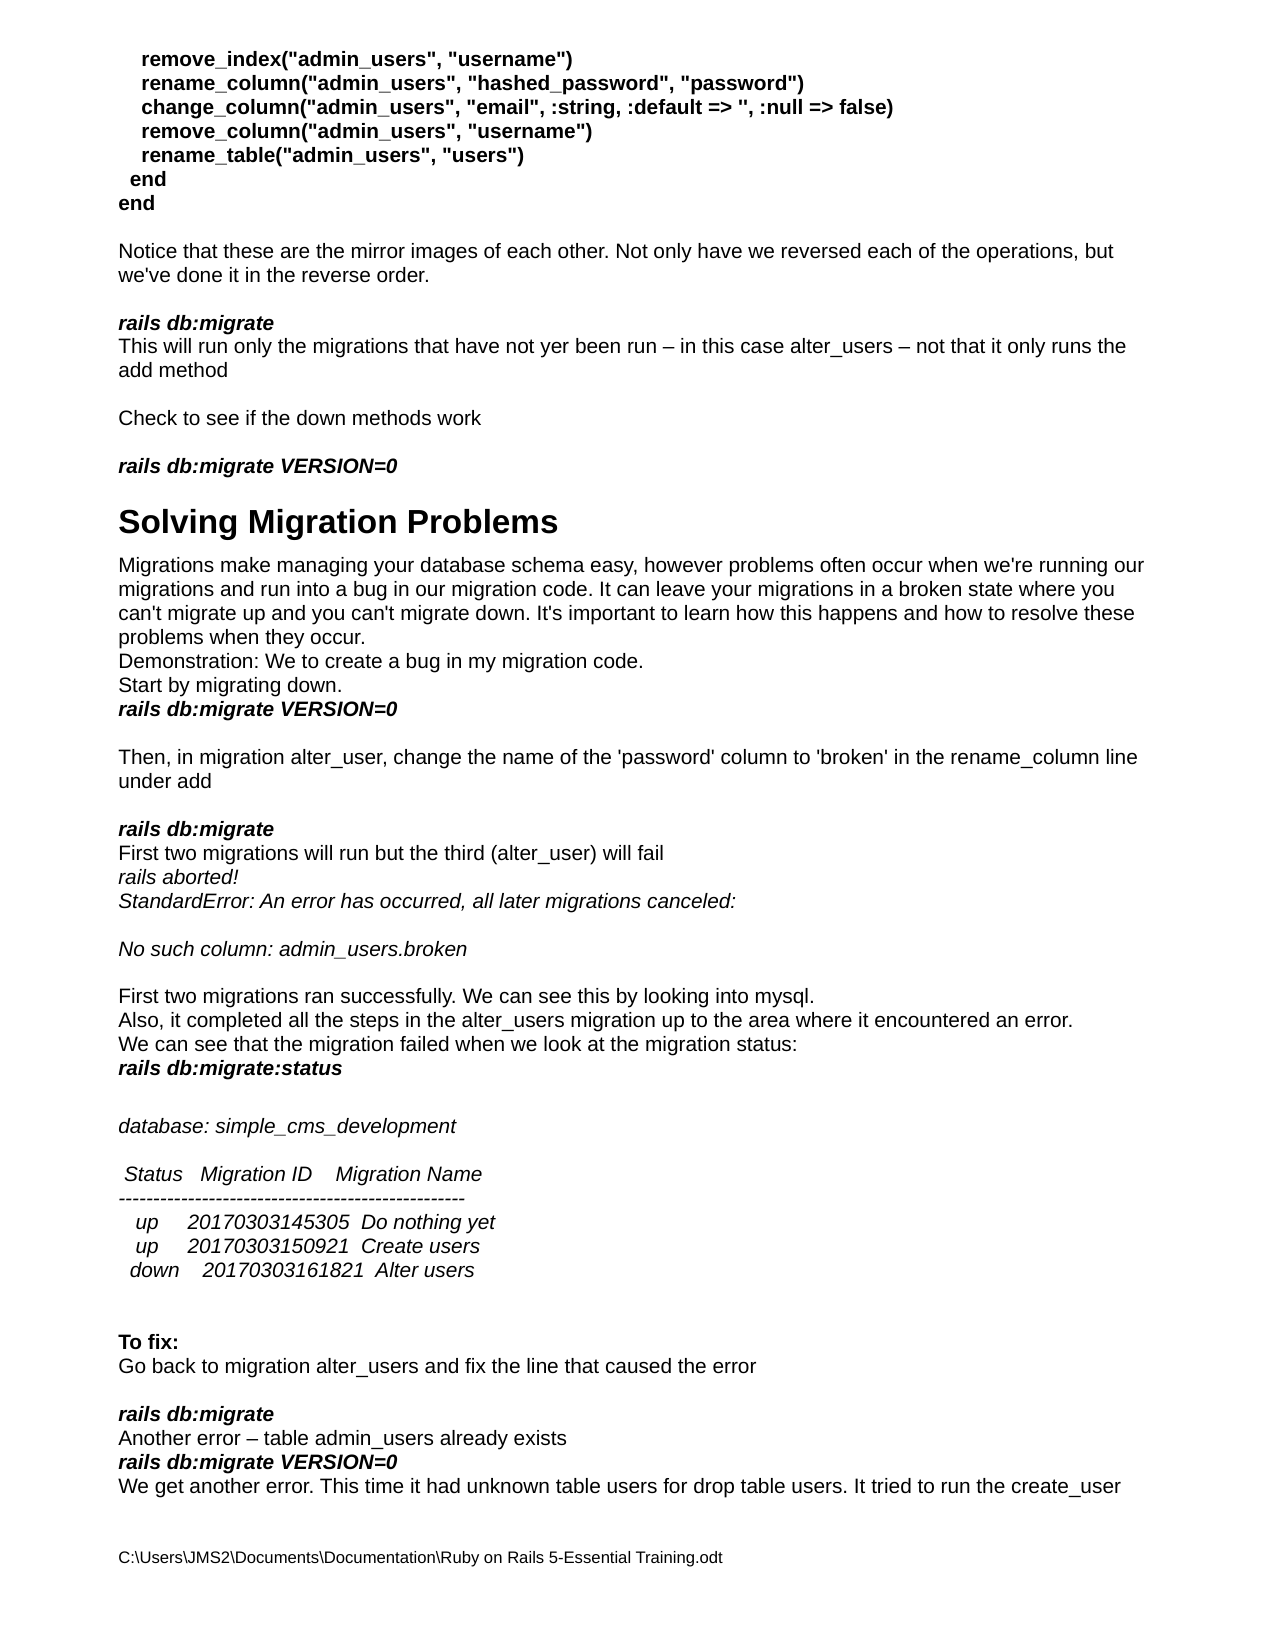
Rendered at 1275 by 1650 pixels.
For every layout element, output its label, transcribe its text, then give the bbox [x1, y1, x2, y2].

text remove_index("admin_users", "username") [118, 47, 1157, 71]
text rails aborted! [118, 864, 1157, 888]
text Also, it completed all the steps in the alter_users migration up to the area where it encountered an error. [118, 1008, 1157, 1032]
text rails db:migrate [118, 1402, 1157, 1426]
text rename_column("admin_users", "hashed_password", "password") [118, 71, 1157, 95]
text First two migrations will run but the third (alter_user) will fail [118, 841, 1157, 864]
text rails db:migrate VERSION=0 [118, 1449, 1157, 1473]
text Status Migration ID Migration Name [118, 1162, 1157, 1186]
text up 20170303150921 Create users [118, 1234, 1157, 1258]
text Migrations make managing your database schema easy, however problems often occur when we're running our migrations and run into a bug in our migration code. It can leave your migrations in a broken state where you can't migrate up and you can't migrate down. It's important to learn how this happens and how to resolve these problems when they occur. [118, 553, 1157, 649]
text rails db:migrate:status [118, 1056, 1157, 1080]
text rails db:migrate VERSION=0 [118, 697, 1157, 721]
text end [118, 191, 1157, 214]
text Start by migrating down. [118, 673, 1157, 697]
text Go back to migration alter_users and fix the line that caused the error [118, 1354, 1157, 1378]
text Another error – table admin_users already exists [118, 1426, 1157, 1449]
subtitle Solving Migration Problems [118, 502, 1157, 541]
text end [118, 167, 1157, 191]
text To fix: [118, 1330, 1157, 1354]
text down 20170303161821 Alter users [118, 1258, 1157, 1282]
text database: simple_cms_development [118, 1114, 1157, 1138]
text No such column: admin_users.broken [118, 936, 1157, 960]
text StandardError: An error has occurred, all later migrations canceled: [118, 888, 1157, 912]
text Then, in migration alter_user, change the name of the 'password' column to 'broken' in the rename_column line under add [118, 745, 1157, 793]
text We can see that the migration failed when we look at the migration status: [118, 1032, 1157, 1056]
text This will run only the migrations that have not yer been run – in this case alter_users – not that it only runs the add method [118, 334, 1157, 382]
text First two migrations ran successfully. We can see this by looking into mysql. [118, 984, 1157, 1008]
text up 20170303145305 Do nothing yet [118, 1210, 1157, 1234]
text rails db:migrate [118, 310, 1157, 334]
text change_column("admin_users", "email", :string, :default => '', :null => false) [118, 95, 1157, 119]
text rails db:migrate VERSION=0 [118, 454, 1157, 478]
text rename_table("admin_users", "users") [118, 143, 1157, 167]
text We get another error. This time it had unknown table users for drop table users. It tried to run the create_user [118, 1473, 1157, 1497]
text Demonstration: We to create a bug in my migration code. [118, 649, 1157, 673]
text Check to see if the down methods work [118, 406, 1157, 430]
text rails db:migrate [118, 817, 1157, 841]
text -------------------------------------------------- [118, 1186, 1157, 1210]
text remove_column("admin_users", "username") [118, 119, 1157, 143]
text Notice that these are the mirror images of each other. Not only have we reversed each of the operations, but we've done it in the reverse order. [118, 238, 1157, 286]
